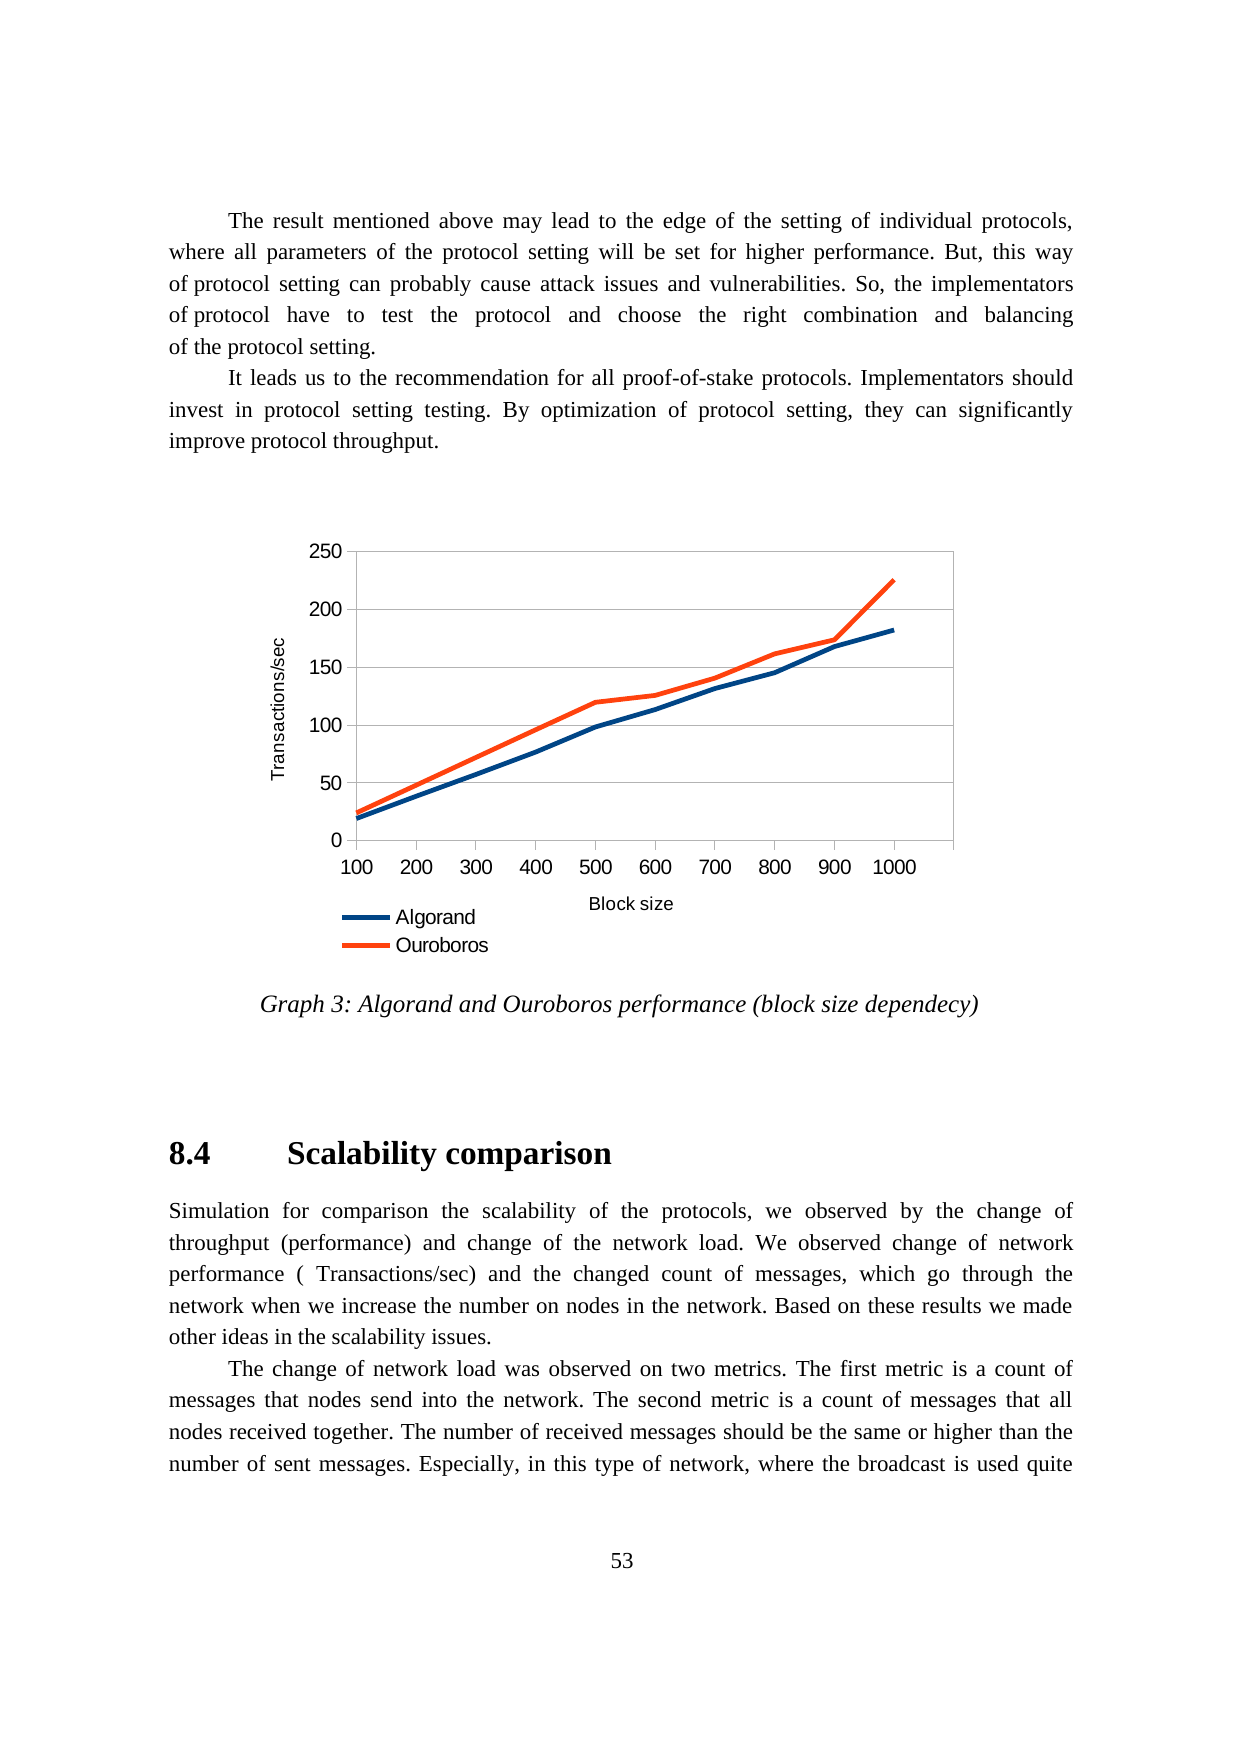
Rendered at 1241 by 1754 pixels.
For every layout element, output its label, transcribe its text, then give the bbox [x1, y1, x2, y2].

subtitle Scalability comparison [169, 1133, 1075, 1172]
text The result mentioned above may lead to the edge of the setting of individual protocols, where all parameters of the protocol setting will be set for higher performance. But, this way of protocol setting can probably cause attack issues and vulnerabilities. So, the implementators of protocol have to test the protocol and choose the right combination and balancing of the protocol setting. [169, 207, 1075, 359]
text Simulation for comparison the scalability of the protocols, we observed by the change of throughput (performance) and change of the network load. We observed change of network performance ( Transactions/sec) and the changed count of messages, which go through the network when we increase the number on nodes in the network. Based on these results we made other ideas in the scalability issues. [169, 1197, 1075, 1350]
text The change of network load was observed on two metrics. The first metric is a count of messages that nodes send into the network. The second metric is a count of messages that all nodes received together. The number of received messages should be the same or higher than the number of sent messages. Especially, in this type of network, where the broadcast is used quite [169, 1355, 1075, 1476]
text Graph 3: Algorand and Ouroboros performance (block size dependecy) [259, 976, 984, 1018]
text It leads us to the recommendation for all proof-of-stake protocols. Implementators should invest in protocol setting testing. By optimization of protocol setting, they can significantly improve protocol throughput. [169, 364, 1075, 454]
